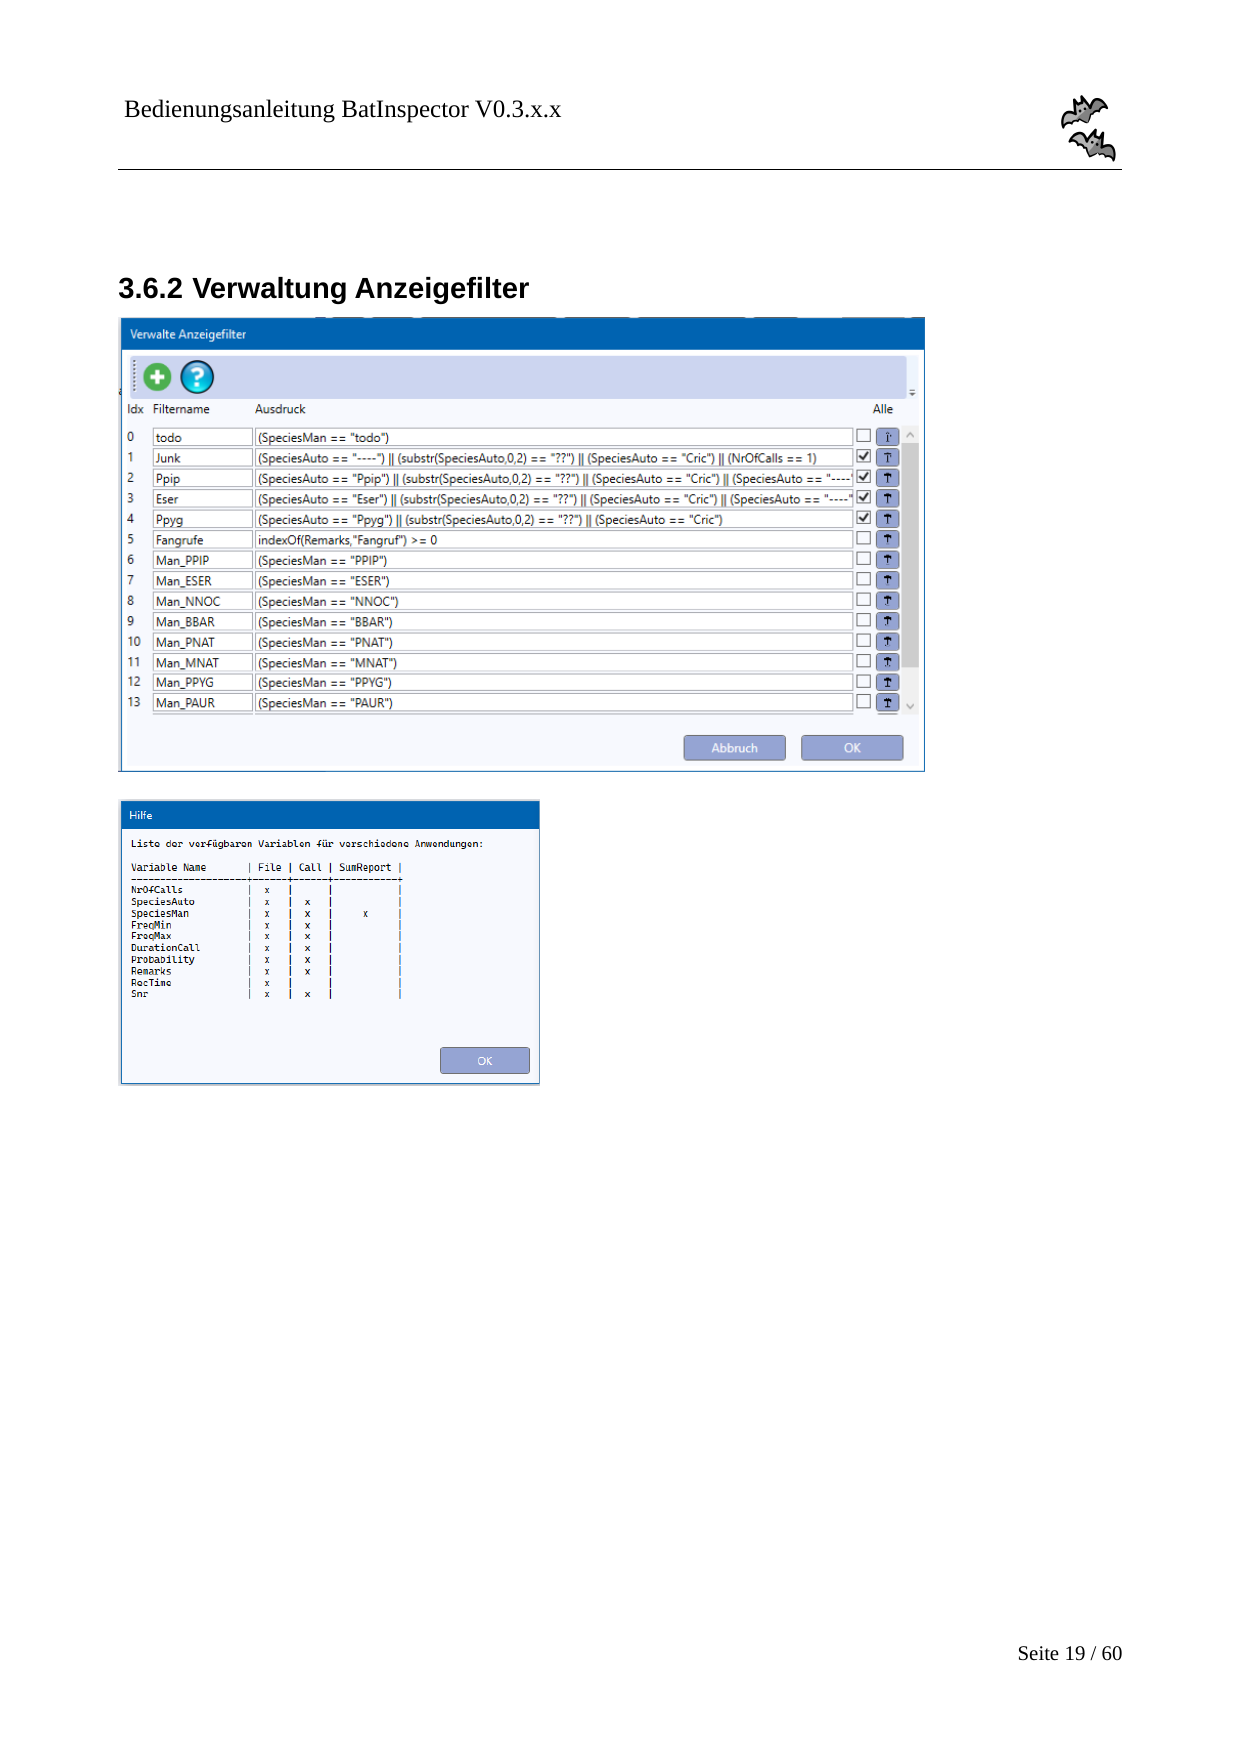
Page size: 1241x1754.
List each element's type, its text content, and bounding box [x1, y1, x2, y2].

picture [118, 799, 540, 1086]
subtitle Verwaltung Anzeigefilter [118, 272, 1122, 305]
picture [1057, 95, 1120, 162]
picture [118, 317, 925, 772]
